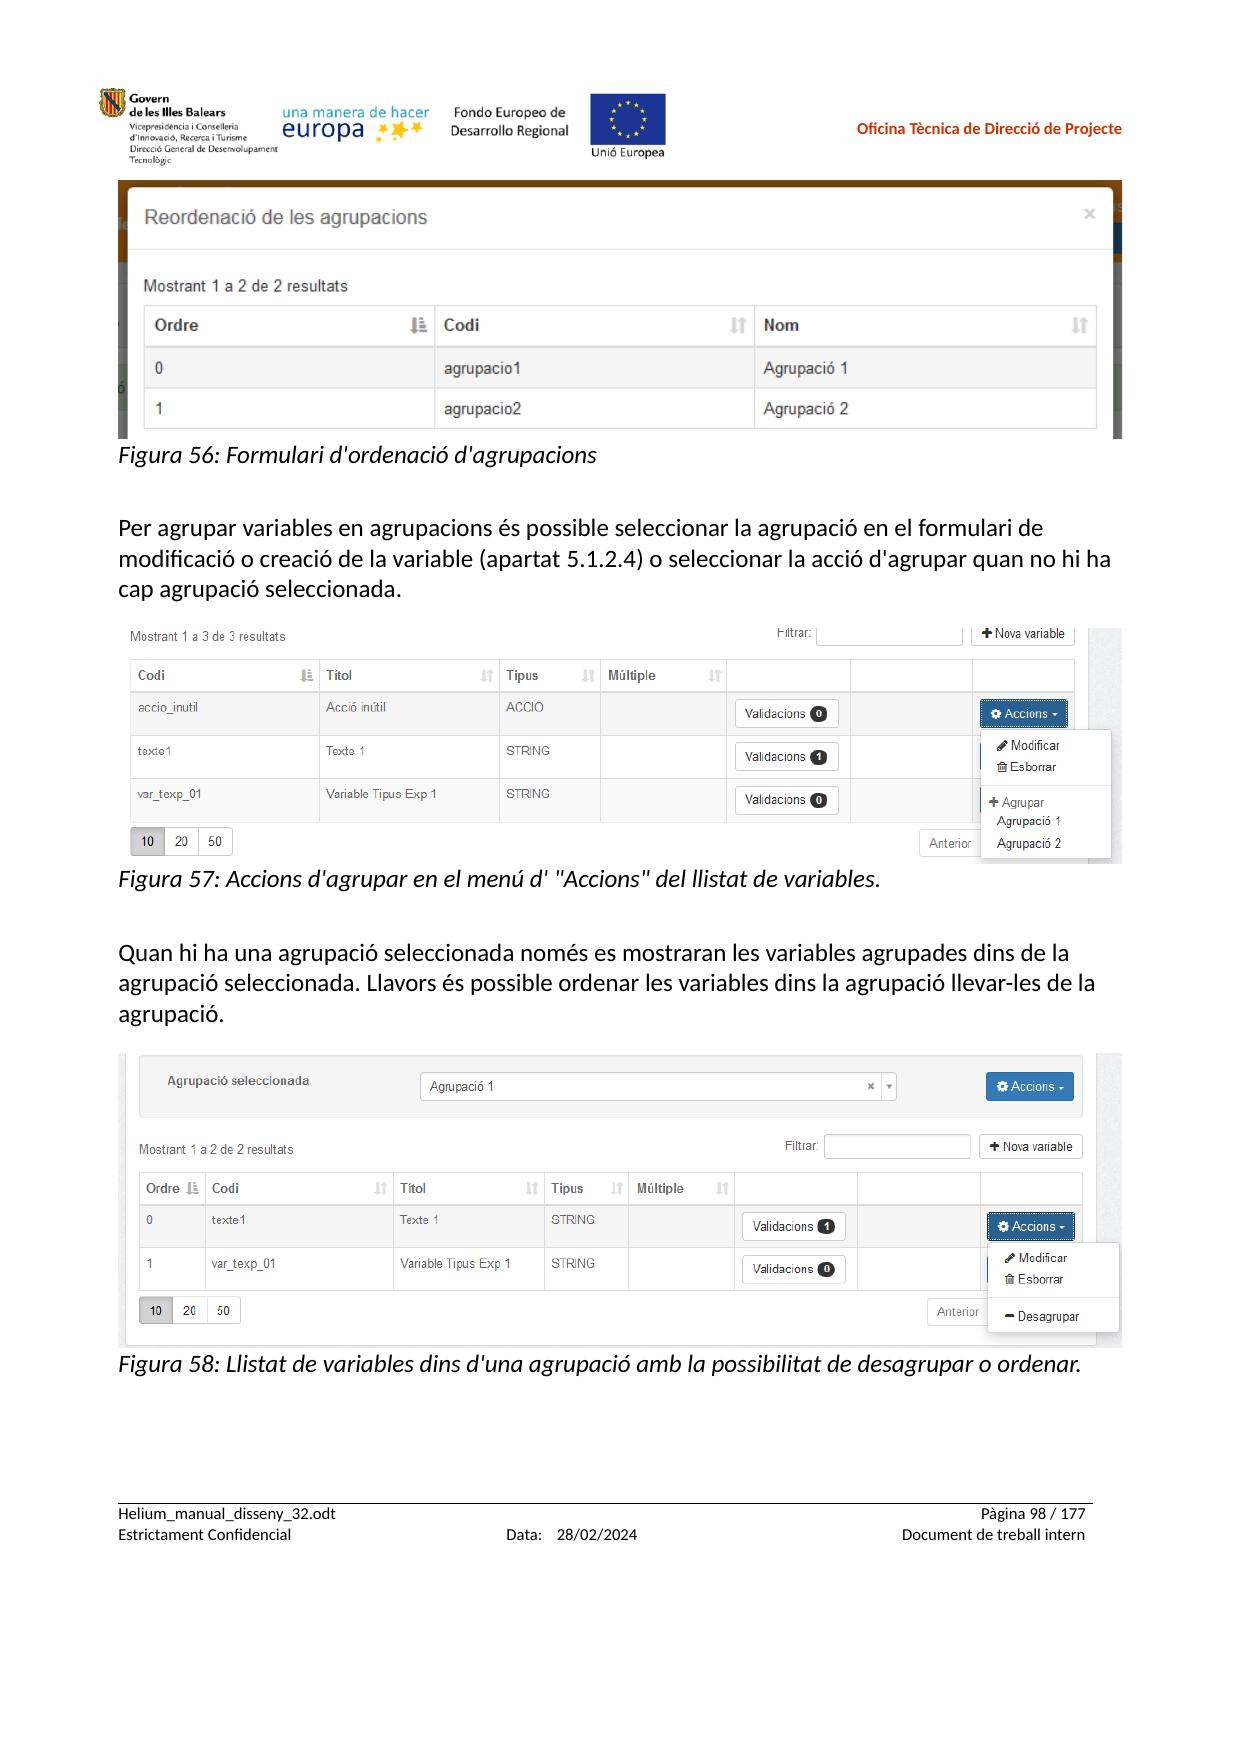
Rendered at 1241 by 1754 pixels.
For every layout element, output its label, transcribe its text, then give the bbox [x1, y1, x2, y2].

picture [118, 180, 1123, 439]
picture [118, 1053, 1123, 1348]
text Per agrupar variables en agrupacions és possible seleccionar la agrupació en el formulari de modificació o creació de la variable (apartat 5.1.2.4) o seleccionar la acció d'agrupar quan no hi ha cap agrupació seleccionada. [118, 512, 1122, 604]
text Figura 56: Formulari d'ordenació d'agrupacions [118, 439, 1122, 469]
text Figura 57: Accions d'agrupar en el menú d' "Accions" del llistat de variables. [118, 864, 1122, 894]
text Quan hi ha una agrupació seleccionada només es mostraran les variables agrupades dins de la agrupació seleccionada. Llavors és possible ordenar les variables dins la agrupació llevar-les de la agrupació. [118, 937, 1122, 1028]
picture [99, 87, 668, 166]
picture [118, 628, 1123, 864]
text Figura 58: Llistat de variables dins d'una agrupació amb la possibilitat de desagrupar o ordenar. [118, 1348, 1122, 1378]
